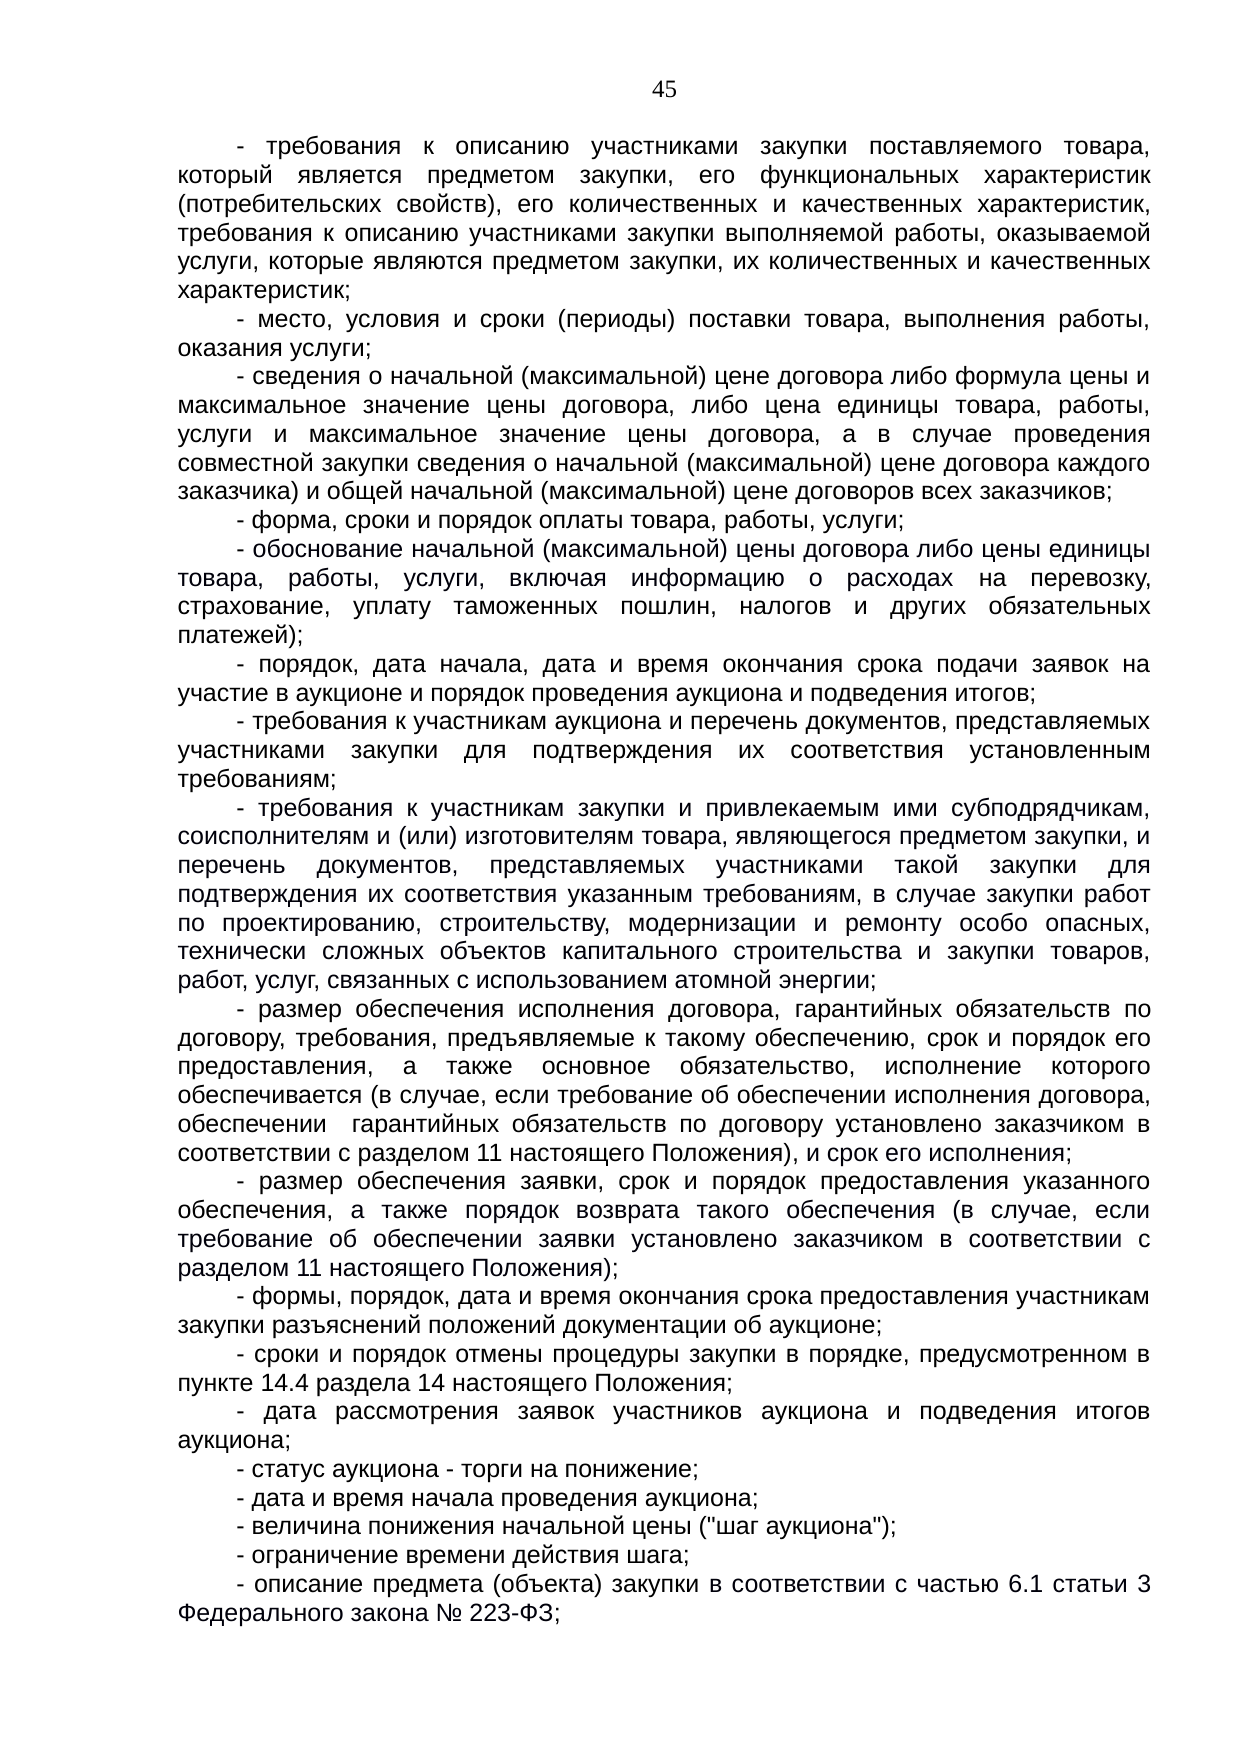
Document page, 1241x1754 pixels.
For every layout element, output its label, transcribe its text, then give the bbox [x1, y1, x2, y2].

text - требования к участникам закупки и привлекаемым ими субподрядчикам, соисполнителям и (или) изготовителям товара, являющегося предметом закупки, и перечень документов, представляемых участниками такой закупки для подтверждения их соответствия указанным требованиям, в случае закупки работ по проектированию, строительству, модернизации и ремонту особо опасных, технически сложных объектов капитального строительства и закупки товаров, работ, услуг, связанных с использованием атомной энергии; [177, 793, 1152, 994]
text - величина понижения начальной цены ("шаг аукциона"); [177, 1511, 1152, 1540]
text - дата и время начала проведения аукциона; [177, 1483, 1152, 1511]
text - порядок, дата начала, дата и время окончания срока подачи заявок на участие в аукционе и порядок проведения аукциона и подведения итогов; [177, 649, 1152, 706]
text - размер обеспечения исполнения договора, гарантийных обязательств по договору, требования, предъявляемые к такому обеспечению, срок и порядок его предоставления, а также основное обязательство, исполнение которого обеспечивается (в случае, если требование об обеспечении исполнения договора, обеспечении гарантийных обязательств по договору установлено заказчиком в соответствии с разделом 11 настоящего Положения), и срок его исполнения; [177, 994, 1152, 1166]
text - требования к участникам аукциона и перечень документов, представляемых участниками закупки для подтверждения их соответствия установленным требованиям; [177, 706, 1152, 793]
text - обоснование начальной (максимальной) цены договора либо цены единицы товара, работы, услуги, включая информацию о расходах на перевозку, страхование, уплату таможенных пошлин, налогов и других обязательных платежей); [177, 534, 1152, 649]
text - сроки и порядок отмены процедуры закупки в порядке, предусмотренном в пункте 14.4 раздела 14 настоящего Положения; [177, 1339, 1152, 1396]
text - место, условия и сроки (периоды) поставки товара, выполнения работы, оказания услуги; [177, 304, 1152, 361]
text - размер обеспечения заявки, срок и порядок предоставления указанного обеспечения, а также порядок возврата такого обеспечения (в случае, если требование об обеспечении заявки установлено заказчиком в соответствии с разделом 11 настоящего Положения); [177, 1166, 1152, 1281]
text - требования к описанию участниками закупки поставляемого товара, который является предметом закупки, его функциональных характеристик (потребительских свойств), его количественных и качественных характеристик, требования к описанию участниками закупки выполняемой работы, оказываемой услуги, которые являются предметом закупки, их количественных и качественных характеристик; [177, 131, 1152, 304]
text - сведения о начальной (максимальной) цене договора либо формула цены и максимальное значение цены договора, либо цена единицы товара, работы, услуги и максимальное значение цены договора, а в случае проведения совместной закупки сведения о начальной (максимальной) цене договора каждого заказчика) и общей начальной (максимальной) цене договоров всех заказчиков; [177, 361, 1152, 505]
text - ограничение времени действия шага; [177, 1540, 1152, 1569]
text - форма, сроки и порядок оплаты товара, работы, услуги; [177, 505, 1152, 534]
text - статус аукциона - торги на понижение; [177, 1454, 1152, 1483]
text - описание предмета (объекта) закупки в соответствии с частью 6.1 статьи 3 Федерального закона № 223-ФЗ; [177, 1569, 1152, 1626]
text - дата рассмотрения заявок участников аукциона и подведения итогов аукциона; [177, 1396, 1152, 1454]
text - формы, порядок, дата и время окончания срока предоставления участникам закупки разъяснений положений документации об аукционе; [177, 1281, 1152, 1339]
